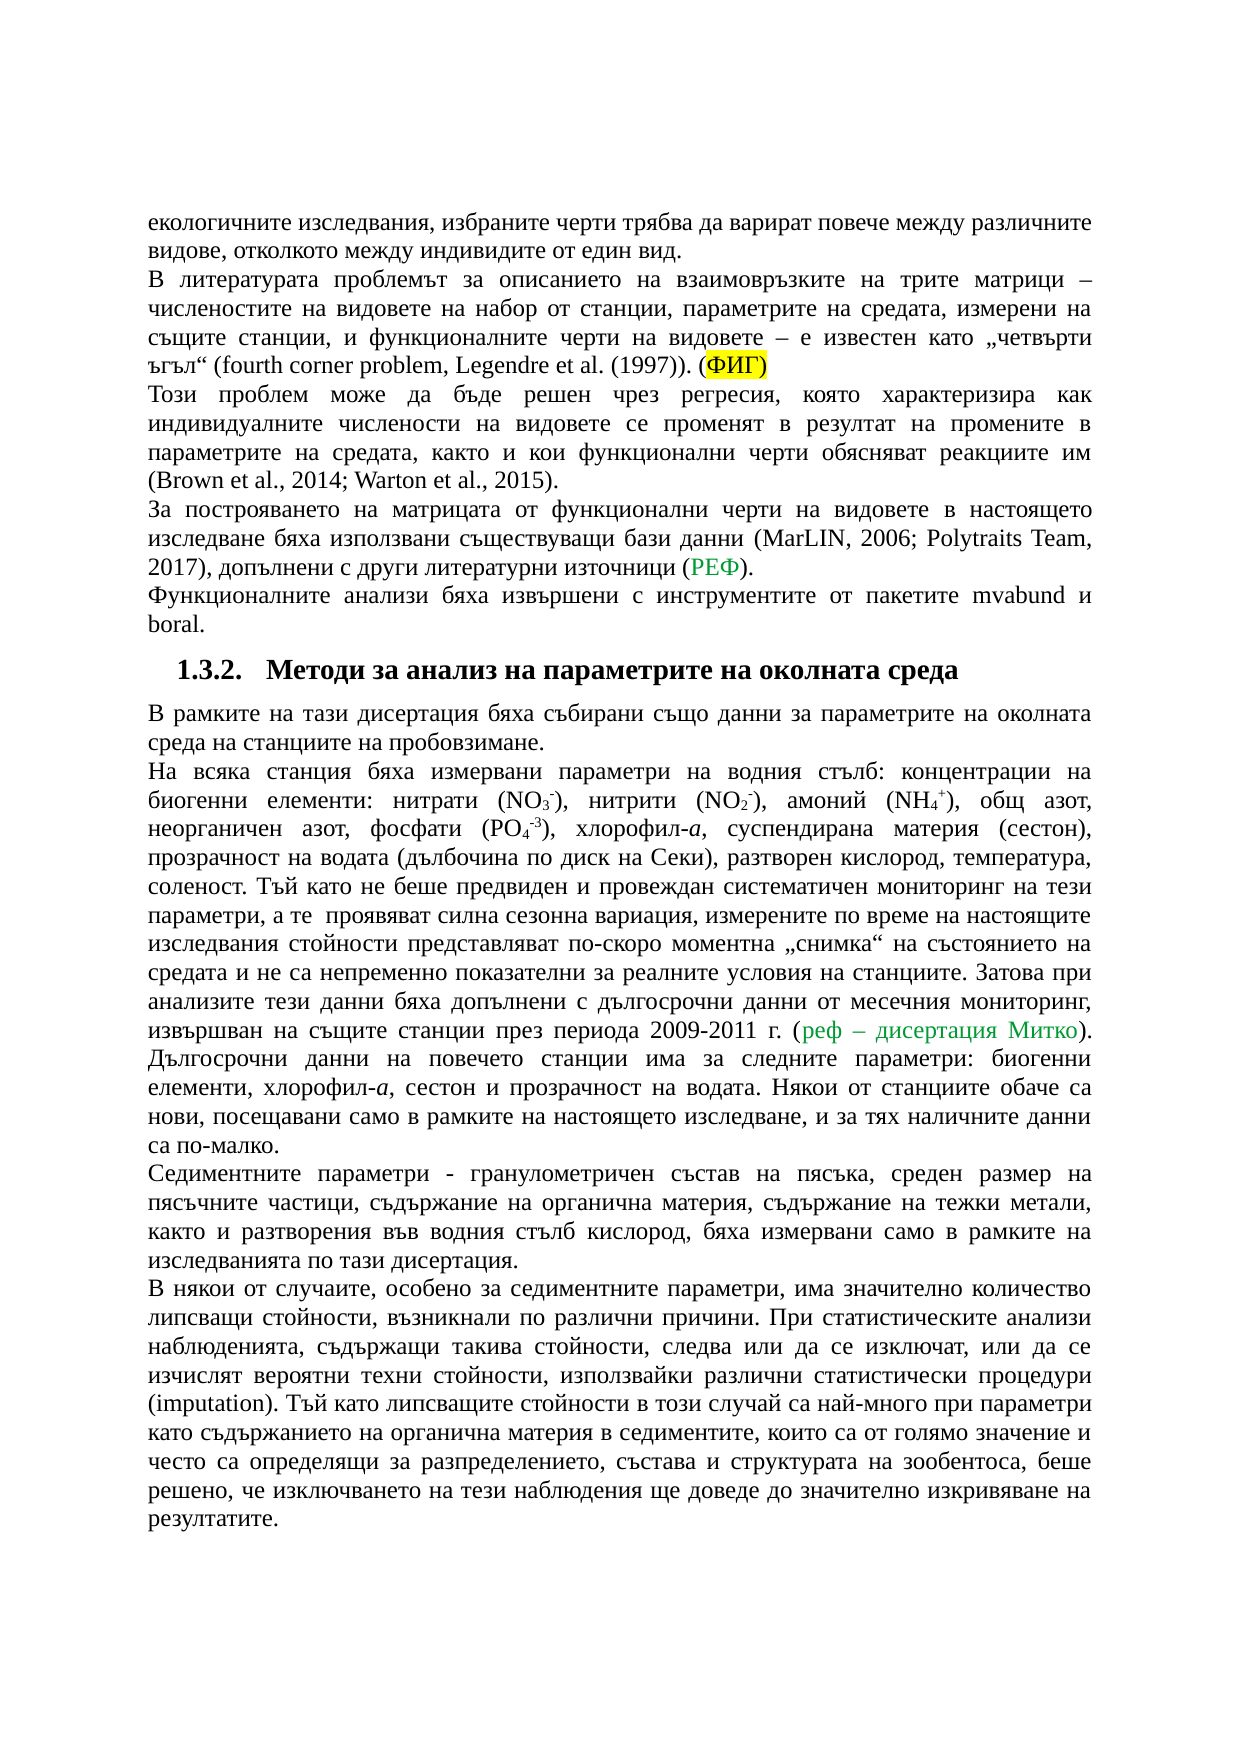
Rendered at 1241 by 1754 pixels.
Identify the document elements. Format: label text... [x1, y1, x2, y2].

text Функционалните анализи бяха извършени с инструментите от пакетите mvabund и boral. [148, 580, 1093, 638]
text Седиментните параметри - гранулометричен състав на пясъка, среден размер на пясъчните частици, съдържание на органична материя, съдържание на тежки метали, както и разтворения във водния стълб кислород, бяха измервани само в рамките на изследванията по тази дисертация. [148, 1158, 1093, 1273]
text В рамките на тази дисертация бяха събирани също данни за параметрите на околната среда на станциите на пробовзимане. [148, 698, 1093, 756]
text На всяка станция бяха измервани параметри на водния стълб: концентрации на биогенни елементи: нитрати (NO3-), нитрити (NO2-), амоний (NH4+), общ азот, неорганичен азот, фосфати (PO4-3), хлорофил-а, суспендирана материя (сестон), прозрачност на водата (дълбочина по диск на Секи), разтворен кислород, температура, соленост. Тъй като не беше предвиден и провеждан систематичен мониторинг на тези параметри, а те проявяват силна сезонна вариация, измерените по време на настоящите изследвания стойности представляват по-скоро моментна „снимка“ на състоянието на средата и не са непременно показателни за реалните условия на станциите. Затова при анализите тези данни бяха допълнени с дългосрочни данни от месечния мониторинг, извършван на същите станции през периода 2009-2011 г. (реф – дисертация Митко). Дългосрочни данни на повечето станции има за следните параметри: биогенни елементи, хлорофил-а, сестон и прозрачност на водата. Някои от станциите обаче са нови, посещавани само в рамките на настоящето изследване, и за тях наличните данни са по-малко. [148, 756, 1093, 1158]
text екологичните изследвания, избраните черти трябва да варират повече между различните видове, отколкото между индивидите от един вид. [148, 207, 1093, 264]
text В литературата проблемът за описанието на взаимовръзките на трите матрици – численостите на видовете на набор от станции, параметрите на средата, измерени на същите станции, и функционалните черти на видовете – е известен като „четвърти ъгъл“ (fourth corner problem, Legendre et al. (1997)). (ФИГ) [148, 264, 1093, 379]
text В някои от случаите, особено за седиментните параметри, има значително количество липсващи стойности, възникнали по различни причини. При статистическите анализи наблюденията, съдържащи такива стойности, следва или да се изключат, или да се изчислят вероятни техни стойности, използвайки различни статистически процедури (imputation). Тъй като липсващите стойности в този случай са най-много при параметри като съдържанието на органична материя в седиментите, които са от голямо значение и често са определящи за разпределението, състава и структурата на зообентоса, беше решено, че изключването на тези наблюдения ще доведе до значително изкривяване на резултатите. [148, 1273, 1093, 1532]
text За построяването на матрицата от функционални черти на видовете в настоящето изследване бяха използвани съществуващи бази данни (MarLIN, 2006; Polytraits Team, 2017), допълнени с други литературни източници (РЕФ). [148, 494, 1093, 580]
subtitle Методи за анализ на параметрите на околната среда [242, 652, 1093, 686]
text Този проблем може да бъде решен чрез регресия, която характеризира как индивидуалните числености на видовете се променят в резултат на промените в параметрите на средата, както и кои функционални черти обясняват реакциите им (Brown et al., 2014; Warton et al., 2015). [148, 379, 1093, 494]
